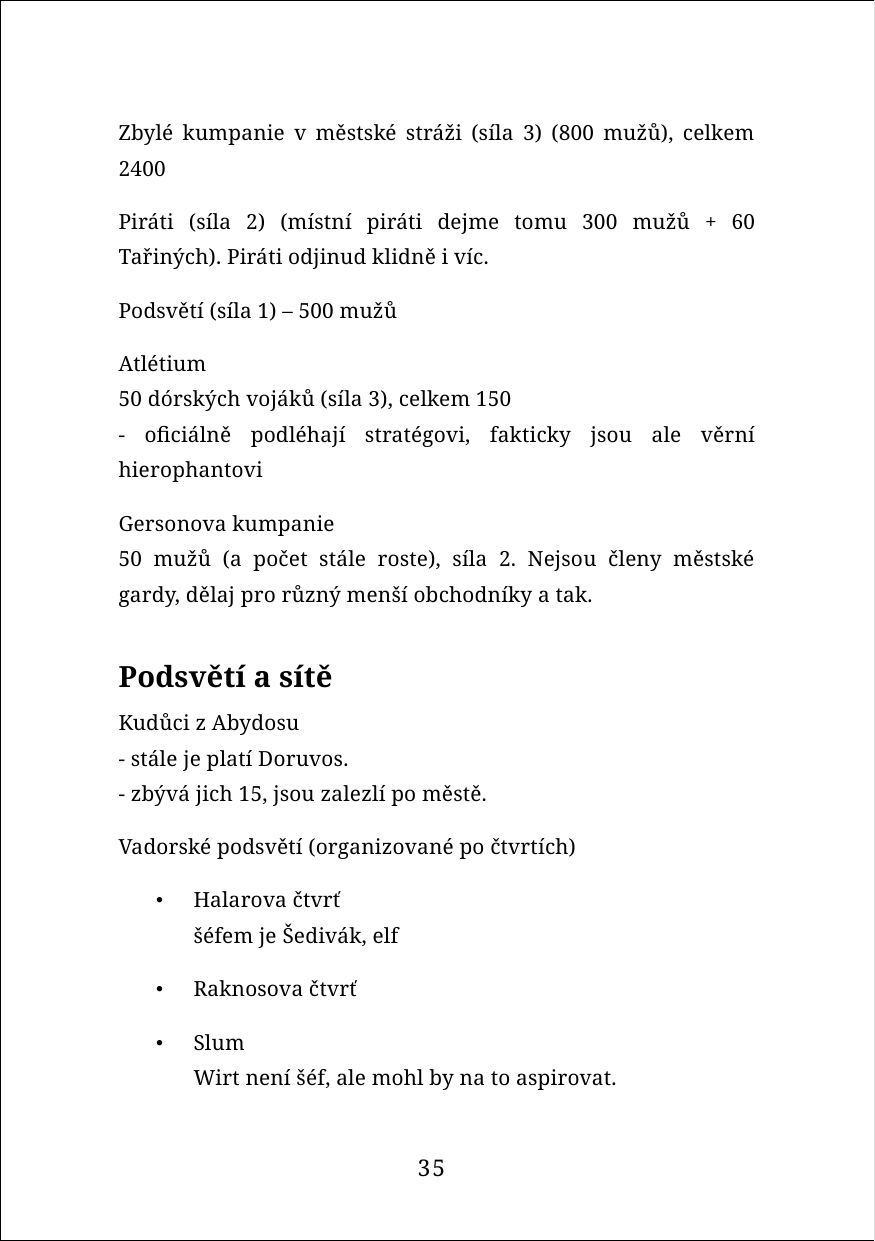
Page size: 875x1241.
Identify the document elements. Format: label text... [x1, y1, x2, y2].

text Piráti (síla 2) (místní piráti dejme tomu 300 mužů + 60 Tařiných). Piráti odjinud klidně i víc. [118, 207, 756, 271]
text Vadorské podsvětí (organizované po čtvrtích) [118, 832, 756, 861]
list Halarova čtvrť šéfem je Šedivák, elf [156, 886, 756, 949]
subtitle Podsvětí a sítě [118, 657, 756, 696]
text Gersonova kumpanie 50 mužů (a počet stále roste), síla 2. Nejsou členy městské gardy, dělaj pro různý menší obchodníky a tak. [118, 509, 756, 608]
text Atlétium 50 dórských vojáků (síla 3), celkem 150 - oficiálně podléhají stratégovi, fakticky jsou ale věrní hierophantovi [118, 349, 756, 484]
list Slum Wirt není šéf, ale mohl by na to aspirovat. [156, 1028, 756, 1092]
text Podsvětí (síla 1) – 500 mužů [118, 296, 756, 324]
text Zbylé kumpanie v městské stráži (síla 3) (800 mužů), celkem 2400 [118, 118, 756, 182]
list Raknosova čtvrť [156, 974, 756, 1003]
text Kudůci z Abydosu - stále je platí Doruvos. - zbývá jich 15, jsou zalezlí po městě. [118, 708, 756, 808]
